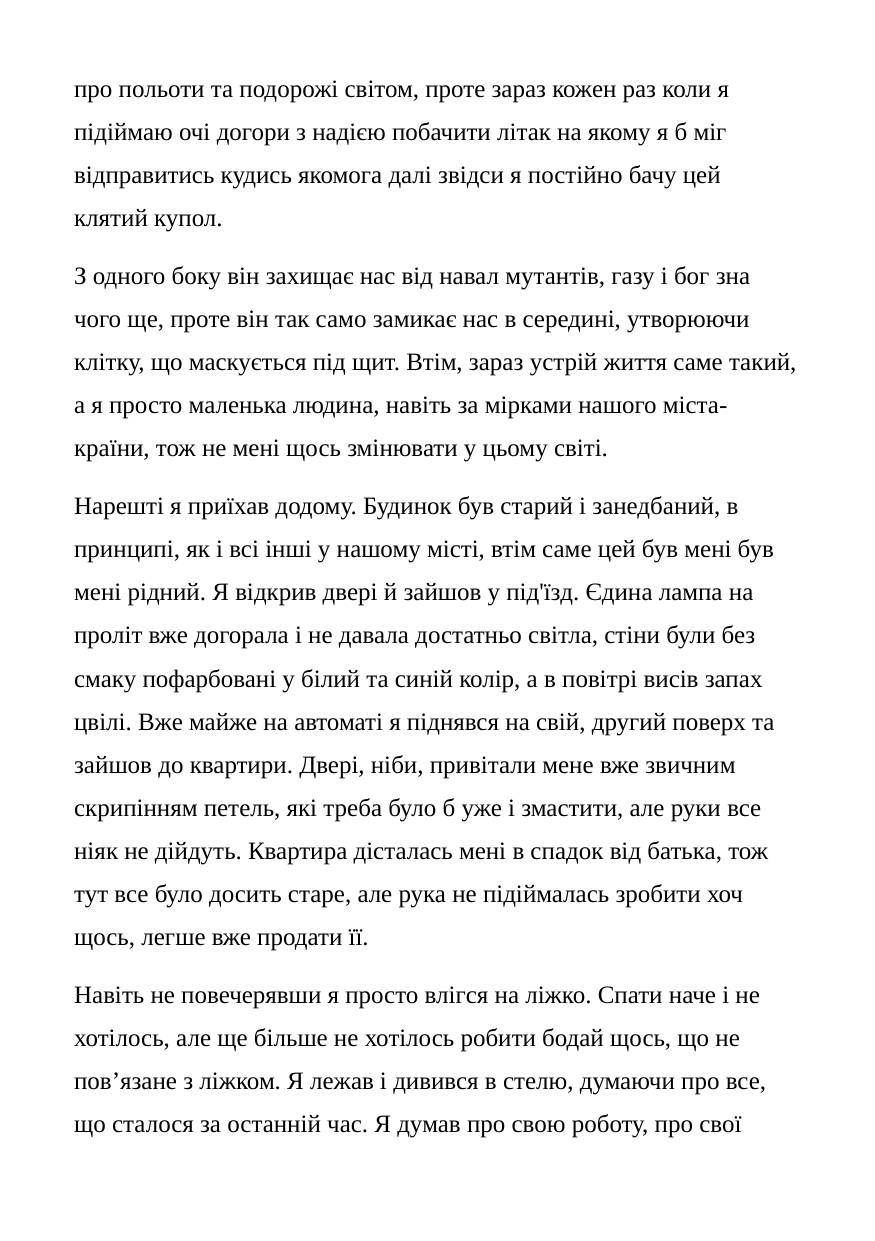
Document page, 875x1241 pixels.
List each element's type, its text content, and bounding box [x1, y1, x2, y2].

text З одного боку він захищає нас від навал мутантів, газу і бог зна чого ще, проте він так само замикає нас в середині, утворюючи клітку, що маскується під щит. Втім, зараз устрій життя саме такий, а я просто маленька людина, навіть за мірками нашого міста-країни, тож не мені щось змінювати у цьому світі. [74, 261, 800, 462]
text Нарешті я приїхав додому. Будинок був старий і занедбаний, в принципі, як і всі інші у нашому місті, втім саме цей був мені був мені рідний. Я відкрив двері й зайшов у під'їзд. Єдина лампа на проліт вже догорала і не давала достатньо світла, стіни були без смаку пофарбовані у білий та синій колір, а в повітрі висів запах цвілі. Вже майже на автоматі я піднявся на свій, другий поверх та зайшов до квартири. Двері, ніби, привітали мене вже звичним скрипінням петель, які треба було б уже і змастити, але руки все ніяк не дійдуть. Квартира дісталась мені в спадок від батька, тож тут все було досить старе, але рука не підіймалась зробити хоч щось, легше вже продати її. [74, 491, 800, 951]
text Навіть не повечерявши я просто влігся на ліжко. Спати наче і не хотілось, але ще більше не хотілось робити бодай щось, що не пов’язане з ліжком. Я лежав і дивився в стелю, думаючи про все, що сталося за останній час. Я думав про свою роботу, про свої [74, 980, 800, 1138]
text про польоти та подорожі світом, проте зараз кожен раз коли я підіймаю очі догори з надією побачити літак на якому я б міг відправитись кудись якомога далі звідси я постійно бачу цей клятий купол. [74, 74, 800, 232]
